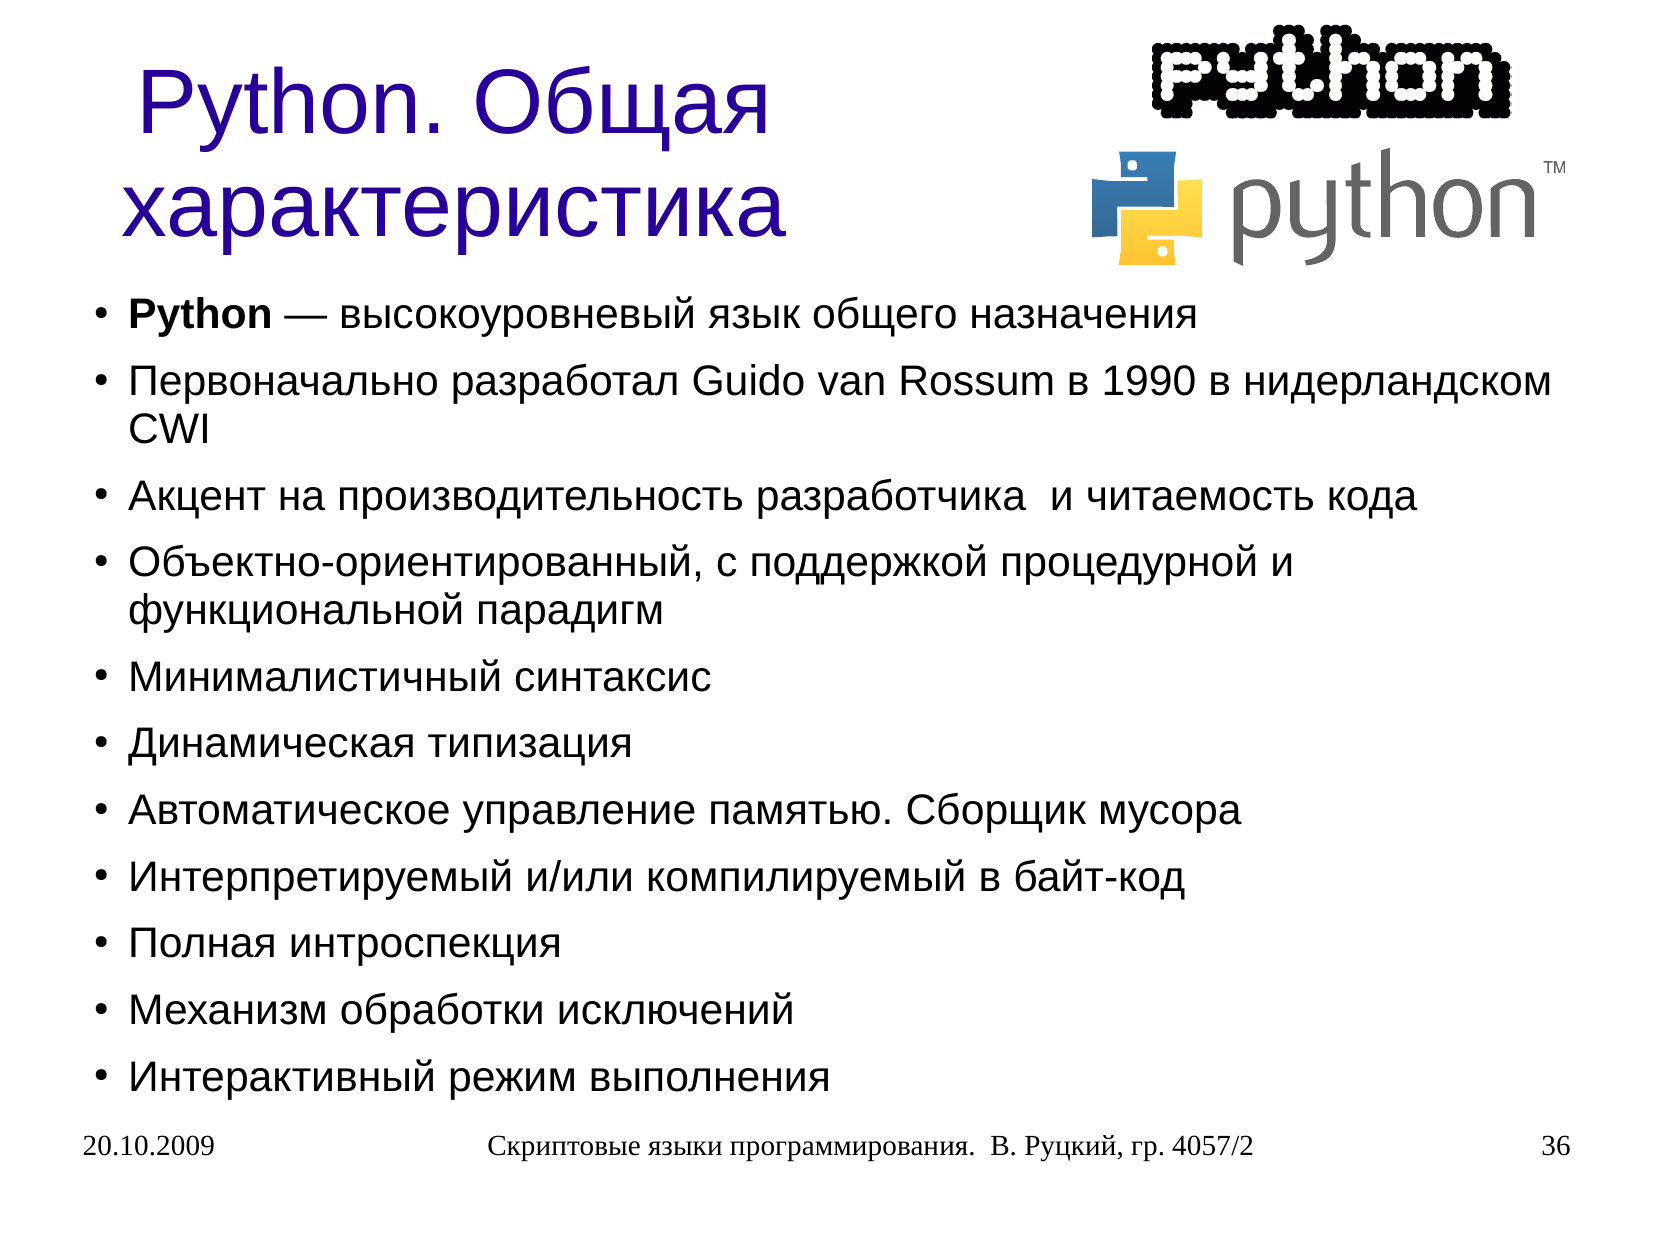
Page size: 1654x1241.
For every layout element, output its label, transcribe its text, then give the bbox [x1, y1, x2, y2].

picture [1092, 147, 1565, 266]
picture [1151, 24, 1512, 119]
list Python — высокоуровневый язык общего назначения Первоначально разработал Guido van Rossum в 1990 в нидерландском CWI Акцент на производительность разработчика и читаемость кода Объектно-ориентированный, с поддержкой процедурной и функциональной парадигм Минималистичный синтаксис Динамическая типизация Автоматическое управление памятью. Сборщик мусора Интерпретируемый и/или компилируемый в байт-код Полная интроспекция Механизм обработки исключений Интерактивный режим выполнения [82, 290, 1571, 1109]
title Python. Общая характеристика [82, 49, 827, 257]
